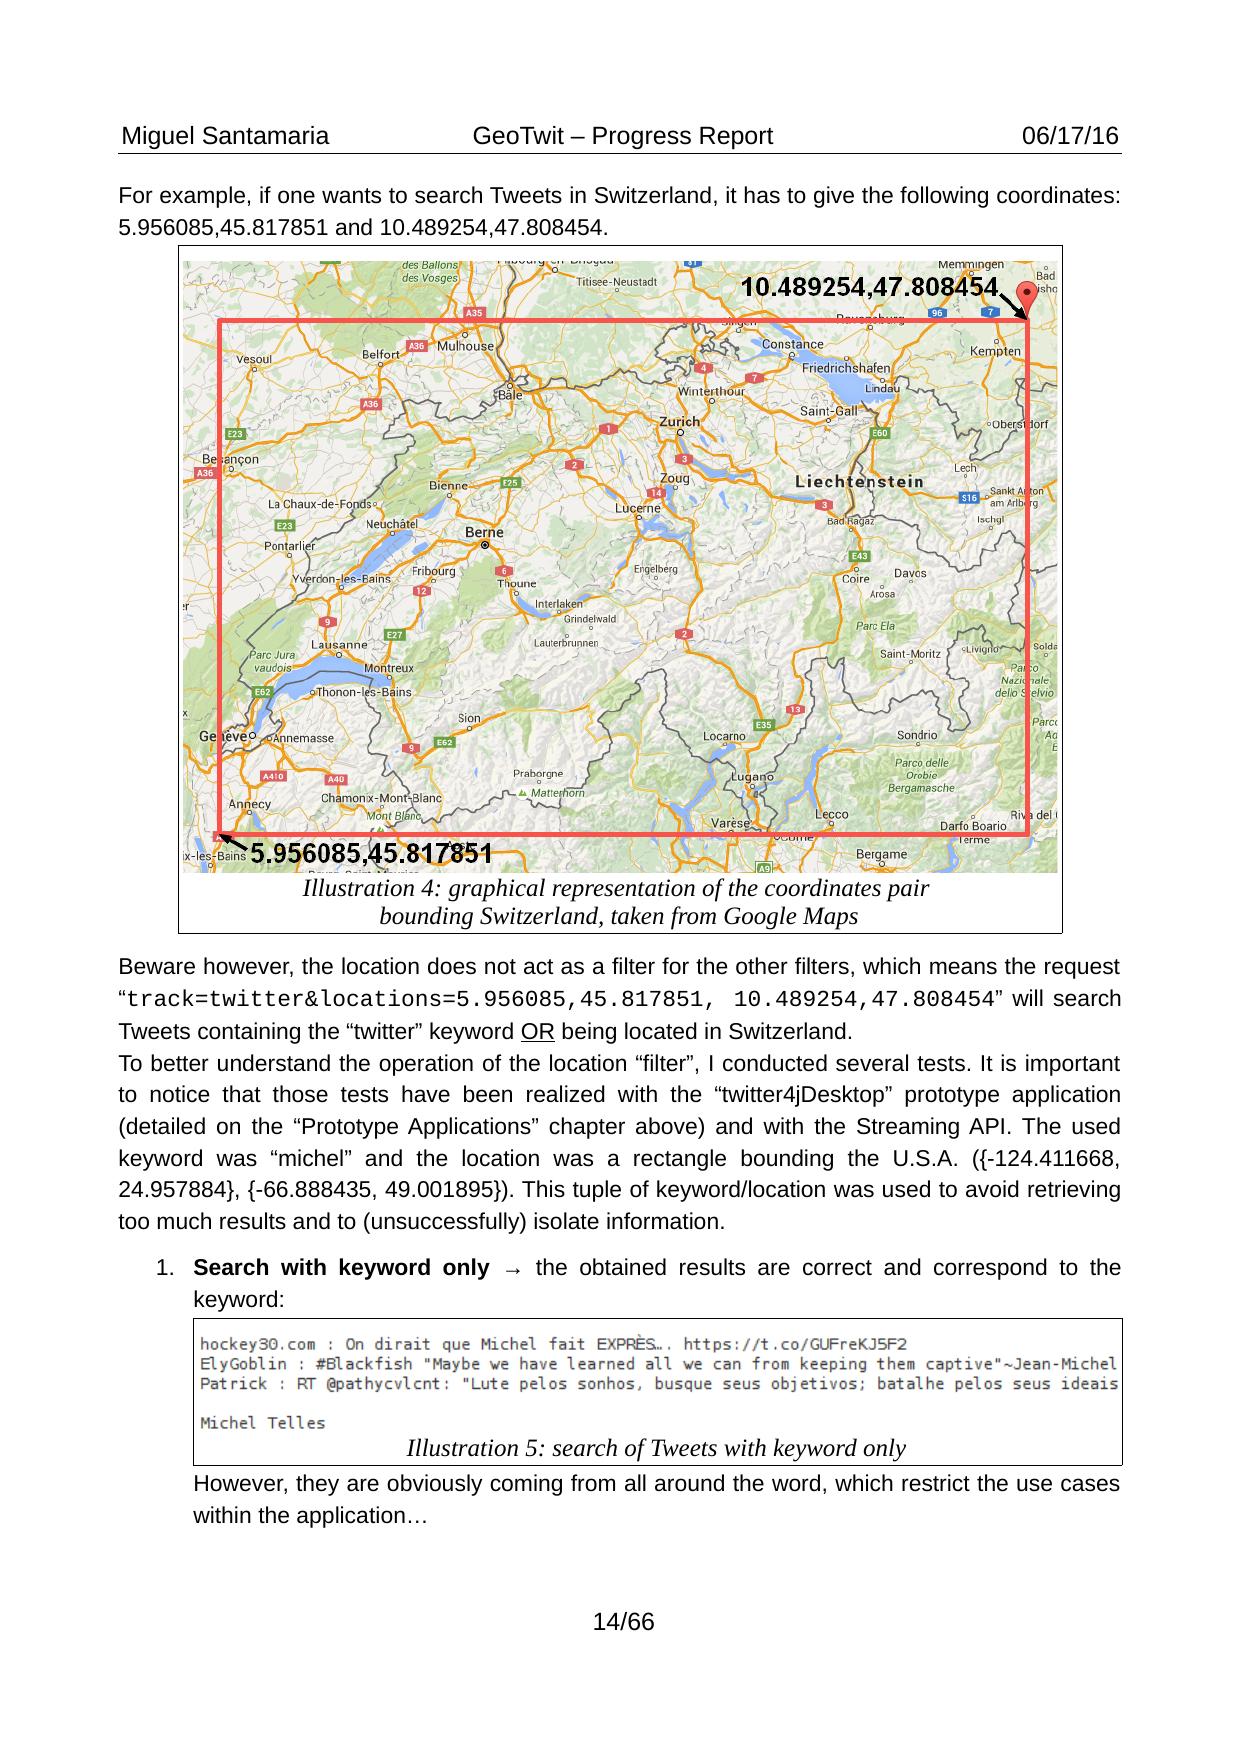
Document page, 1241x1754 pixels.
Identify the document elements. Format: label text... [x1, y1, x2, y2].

text Illustration 4: graphical representation of the coordinates pair bounding Switzerland, taken from Google Maps [181, 870, 1059, 930]
list Search with keyword only → the obtained results are correct and correspond to the keyword: [156, 1254, 1122, 1312]
list [194, 1430, 1122, 1465]
picture [183, 261, 1058, 873]
text For example, if one wants to search Tweets in Switzerland, it has to give the following coordinates: 5.956085,45.817851 and 10.489254,47.808454. [118, 182, 1122, 240]
text To better understand the operation of the location “filter”, I conducted several tests. It is important to notice that those tests have been realized with the “twitter4jDesktop” prototype application (detailed on the “Prototype Applications” chapter above) and with the Streaming API. The used keyword was “michel” and the location was a rectangle bounding the U.S.A. ({-124.411668, 24.957884}, {-66.888435, 49.001895}). This tuple of keyword/location was used to avoid retrieving too much results and to (unsuccessfully) isolate information. [118, 1050, 1122, 1234]
list However, they are obviously coming from all around the word, which restrict the use cases within the application… [156, 1430, 1122, 1528]
list Illustration 5: search of Tweets with keyword only [196, 1433, 1119, 1462]
text Beware however, the location does not act as a filter for the other filters, which means the request “track=twitter&locations=5.956085,45.817851, 10.489254,47.808454” will search Tweets containing the “twitter” keyword OR being located in Switzerland. [118, 870, 1122, 1044]
picture [196, 1333, 1119, 1433]
